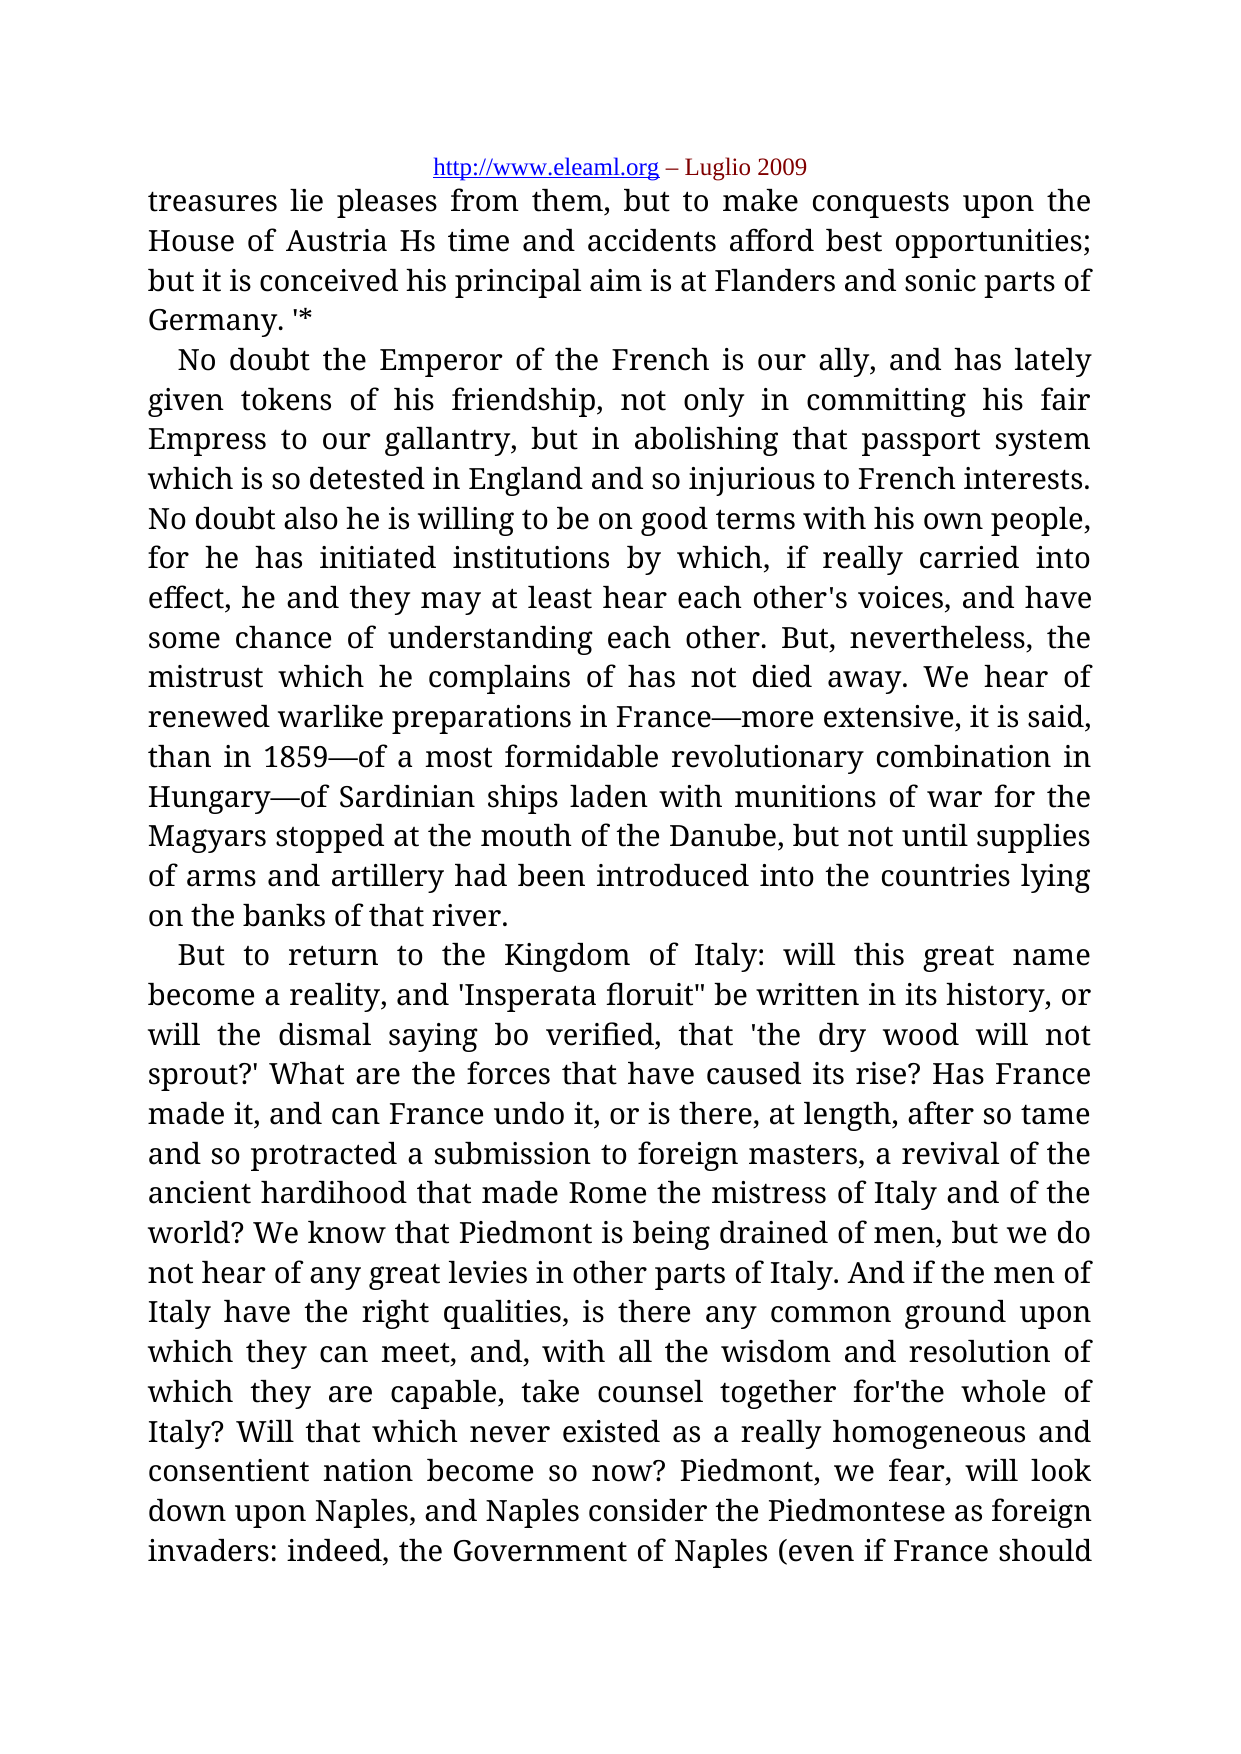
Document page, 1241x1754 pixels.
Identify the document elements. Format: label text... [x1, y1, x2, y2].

text No doubt the Emperor of the French is our ally, and has lately given tokens of his friendship, not only in committing his fair Empress to our gallantry, but in abolishing that passport system which is so detested in England and so injurious to French interests. No doubt also he is willing to be on good terms with his own people, for he has initiated institutions by which, if really carried into effect, he and they may at least hear each other's voices, and have some chance of understanding each other. But, nevertheless, the mistrust which he complains of has not died away. We hear of renewed warlike preparations in France—more extensive, it is said, than in 1859—of a most formidable revolutionary combination in Hungary—of Sardinian ships laden with munitions of war for the Magyars stopped at the mouth of the Danube, but not until supplies of arms and artillery had been introduced into the countries lying on the banks of that river. [148, 339, 1093, 934]
text But to return to the Kingdom of Italy: will this great name become a reality, and 'Insperata floruit" be written in its history, or will the dismal saying bo verified, that 'the dry wood will not sprout?' What are the forces that have caused its rise? Has France made it, and can France undo it, or is there, at length, after so tame and so protracted a submission to foreign masters, a revival of the ancient hardihood that made Rome the mistress of Italy and of the world? We know that Piedmont is being drained of men, but we do not hear of any great levies in other parts of Italy. And if the men of Italy have the right qualities, is there any common ground upon which they can meet, and, with all the wisdom and resolution of which they are capable, take counsel together for'the whole of Italy? Will that which never existed as a really homogeneous and consentient nation become so now? Piedmont, we fear, will look down upon Naples, and Naples consider the Piedmontese as foreign invaders: indeed, the Government of Naples (even if France should [148, 934, 1093, 1569]
text treasures lie pleases from them, but to make conquests upon the House of Austria Hs time and accidents afford best opportunities; but it is conceived his principal aim is at Flanders and sonic parts of Germany. '* [148, 181, 1093, 339]
